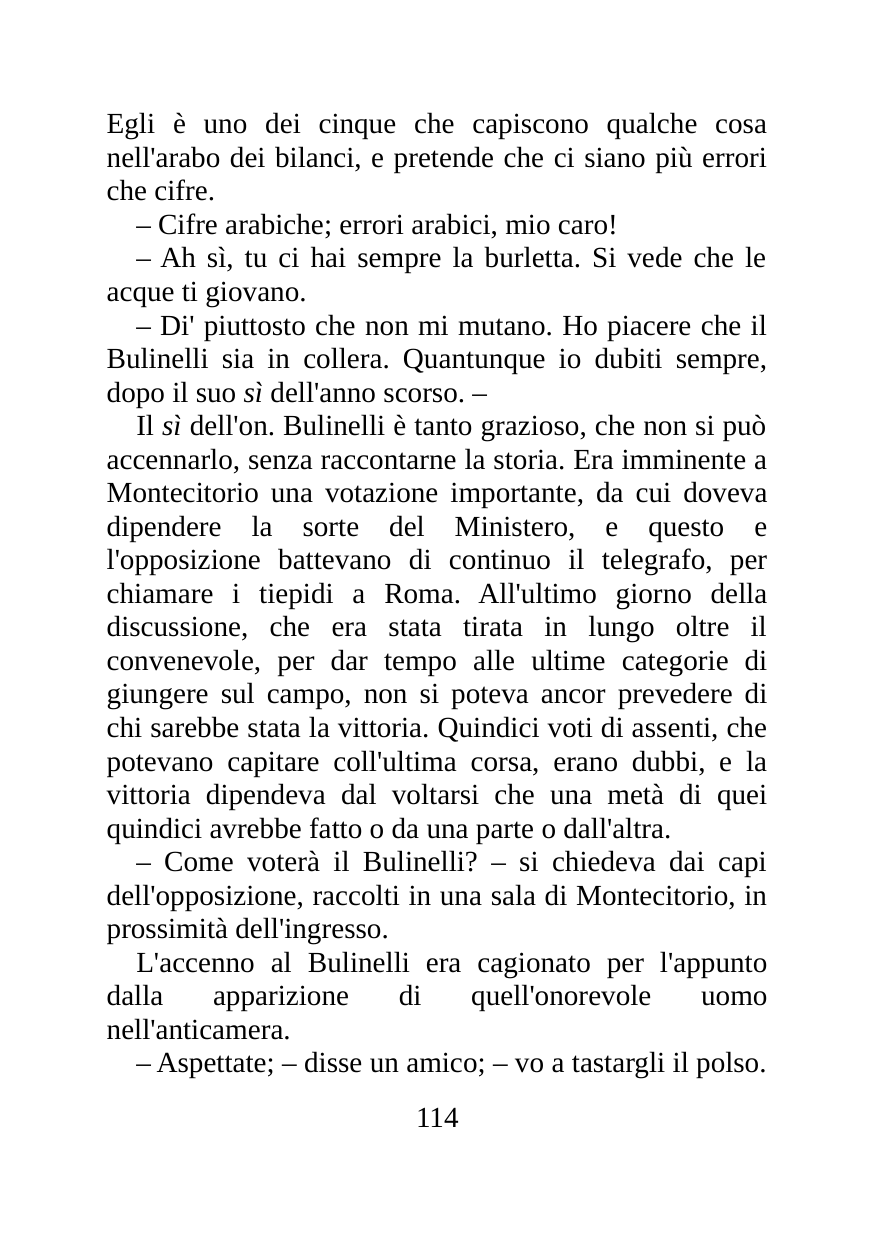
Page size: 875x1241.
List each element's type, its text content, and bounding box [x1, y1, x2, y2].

text ‒ Come voterà il Bulinelli? ‒ si chiedeva dai capi dell'opposizione, raccolti in una sala di Montecitorio, in prossimità dell'ingresso. [106, 844, 768, 945]
text ‒ Ah sì, tu ci hai sempre la burletta. Si vede che le acque ti giovano. [106, 241, 768, 308]
text ‒ Cifre arabiche; errori arabici, mio caro! [106, 207, 768, 241]
text ‒ Aspettate; ‒ disse un amico; ‒ vo a tastargli il polso. [106, 1046, 768, 1079]
text L'accenno al Bulinelli era cagionato per l'appunto dalla apparizione di quell'onorevole uomo nell'anticamera. [106, 945, 768, 1046]
text Il sì dell'on. Bulinelli è tanto grazioso, che non si può accennarlo, senza raccontarne la storia. Era imminente a Montecitorio una votazione importante, da cui doveva dipendere la sorte del Ministero, e questo e l'opposizione battevano di continuo il telegrafo, per chiamare i tiepidi a Roma. All'ultimo giorno della discussione, che era stata tirata in lungo oltre il convenevole, per dar tempo alle ultime categorie di giungere sul campo, non si poteva ancor prevedere di chi sarebbe stata la vittoria. Quindici voti di assenti, che potevano capitare coll'ultima corsa, erano dubbi, e la vittoria dipendeva dal voltarsi che una metà di quei quindici avrebbe fatto o da una parte o dall'altra. [106, 408, 768, 844]
text ‒ Di' piuttosto che non mi mutano. Ho piacere che il Bulinelli sia in collera. Quantunque io dubiti sempre, dopo il suo sì dell'anno scorso. ‒ [106, 308, 768, 408]
text Egli è uno dei cinque che capiscono qualche cosa nell'arabo dei bilanci, e pretende che ci siano più errori che cifre. [106, 106, 768, 207]
